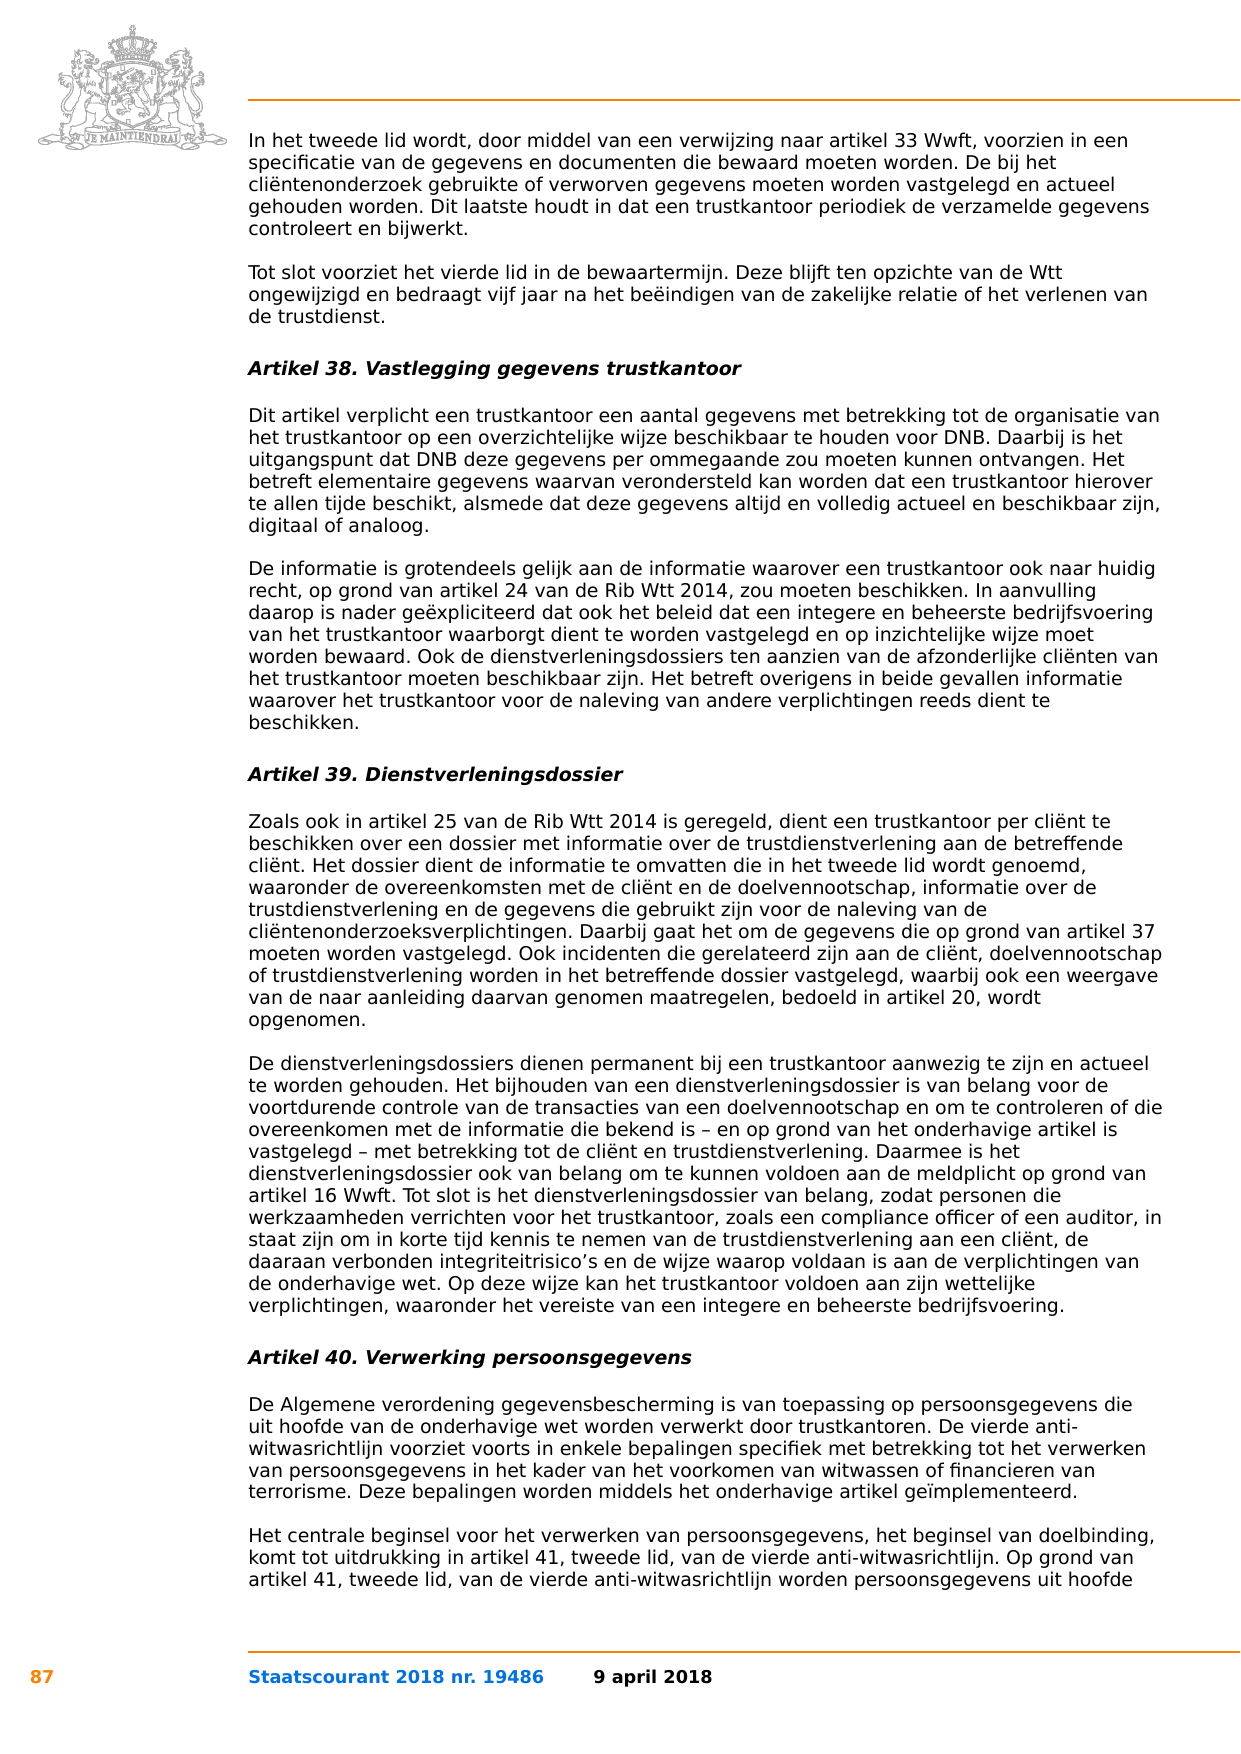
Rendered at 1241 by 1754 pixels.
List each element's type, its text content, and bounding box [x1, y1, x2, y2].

text De Algemene verordening gegevensbescherming is van toepassing op persoonsgegevens die uit hoofde van de onderhavige wet worden verwerkt door trustkantoren. De vierde anti-witwasrichtlijn voorziet voorts in enkele bepalingen specifiek met betrekking tot het verwerken van persoonsgegevens in het kader van het voorkomen van witwassen of financieren van terrorisme. Deze bepalingen worden middels het onderhavige artikel geïmplementeerd. [248, 1393, 1163, 1503]
subtitle Artikel 39. Dienstverleningsdossier [248, 764, 1163, 786]
text Dit artikel verplicht een trustkantoor een aantal gegevens met betrekking tot de organisatie van het trustkantoor op een overzichtelijke wijze beschikbaar te houden voor DNB. Daarbij is het uitgangspunt dat DNB deze gegevens per ommegaande zou moeten kunnen ontvangen. Het betreft elementaire gegevens waarvan verondersteld kan worden dat een trustkantoor hierover te allen tijde beschikt, alsmede dat deze gegevens altijd en volledig actueel en beschikbaar zijn, digitaal of analoog. [248, 404, 1163, 536]
text Het centrale beginsel voor het verwerken van persoonsgegevens, het beginsel van doelbinding, komt tot uitdrukking in artikel 41, tweede lid, van de vierde anti-witwasrichtlijn. Op grond van artikel 41, tweede lid, van de vierde anti-witwasrichtlijn worden persoonsgegevens uit hoofde [248, 1525, 1163, 1591]
picture [38, 25, 227, 150]
text In het tweede lid wordt, door middel van een verwijzing naar artikel 33 Wwft, voorzien in een specificatie van de gegevens en documenten die bewaard moeten worden. De bij het cliëntenonderzoek gebruikte of verworven gegevens moeten worden vastgelegd en actueel gehouden worden. Dit laatste houdt in dat een trustkantoor periodiek de verzamelde gegevens controleert en bijwerkt. [248, 130, 1163, 240]
text De informatie is grotendeels gelijk aan de informatie waarover een trustkantoor ook naar huidig recht, op grond van artikel 24 van de Rib Wtt 2014, zou moeten beschikken. In aanvulling daarop is nader geëxpliciteerd dat ook het beleid dat een integere en beheerste bedrijfsvoering van het trustkantoor waarborgt dient te worden vastgelegd en op inzichtelijke wijze moet worden bewaard. Ook de dienstverleningsdossiers ten aanzien van de afzonderlijke cliënten van het trustkantoor moeten beschikbaar zijn. Het betreft overigens in beide gevallen informatie waarover het trustkantoor voor de naleving van andere verplichtingen reeds dient te beschikken. [248, 558, 1163, 734]
text Tot slot voorziet het vierde lid in de bewaartermijn. Deze blijft ten opzichte van de Wtt ongewijzigd en bedraagt vijf jaar na het beëindigen van de zakelijke relatie of het verlenen van de trustdienst. [248, 262, 1163, 328]
text De dienstverleningsdossiers dienen permanent bij een trustkantoor aanwezig te zijn en actueel te worden gehouden. Het bijhouden van een dienstverleningsdossier is van belang voor de voortdurende controle van de transacties van een doelvennootschap en om te controleren of die overeenkomen met de informatie die bekend is – en op grond van het onderhavige artikel is vastgelegd – met betrekking tot de cliënt en trustdienstverlening. Daarmee is het dienstverleningsdossier ook van belang om te kunnen voldoen aan de meldplicht op grond van artikel 16 Wwft. Tot slot is het dienstverleningsdossier van belang, zodat personen die werkzaamheden verrichten voor het trustkantoor, zoals een compliance officer of een auditor, in staat zijn om in korte tijd kennis te nemen van de trustdienstverlening aan een cliënt, de daaraan verbonden integriteitrisico’s en de wijze waarop voldaan is aan de verplichtingen van de onderhavige wet. Op deze wijze kan het trustkantoor voldoen aan zijn wettelijke verplichtingen, waaronder het vereiste van een integere en beheerste bedrijfsvoering. [248, 1053, 1163, 1317]
text Zoals ook in artikel 25 van de Rib Wtt 2014 is geregeld, dient een trustkantoor per cliënt te beschikken over een dossier met informatie over de trustdienstverlening aan de betreffende cliënt. Het dossier dient de informatie te omvatten die in het tweede lid wordt genoemd, waaronder de overeenkomsten met de cliënt en de doelvennootschap, informatie over de trustdienstverlening en de gegevens die gebruikt zijn voor de naleving van de cliëntenonderzoeksverplichtingen. Daarbij gaat het om de gegevens die op grond van artikel 37 moeten worden vastgelegd. Ook incidenten die gerelateerd zijn aan de cliënt, doelvennootschap of trustdienstverlening worden in het betreffende dossier vastgelegd, waarbij ook een weergave van de naar aanleiding daarvan genomen maatregelen, bedoeld in artikel 20, wordt opgenomen. [248, 811, 1163, 1031]
subtitle Artikel 40. Verwerking persoonsgegevens [248, 1347, 1163, 1368]
subtitle Artikel 38. Vastlegging gegevens trustkantoor [248, 358, 1163, 379]
